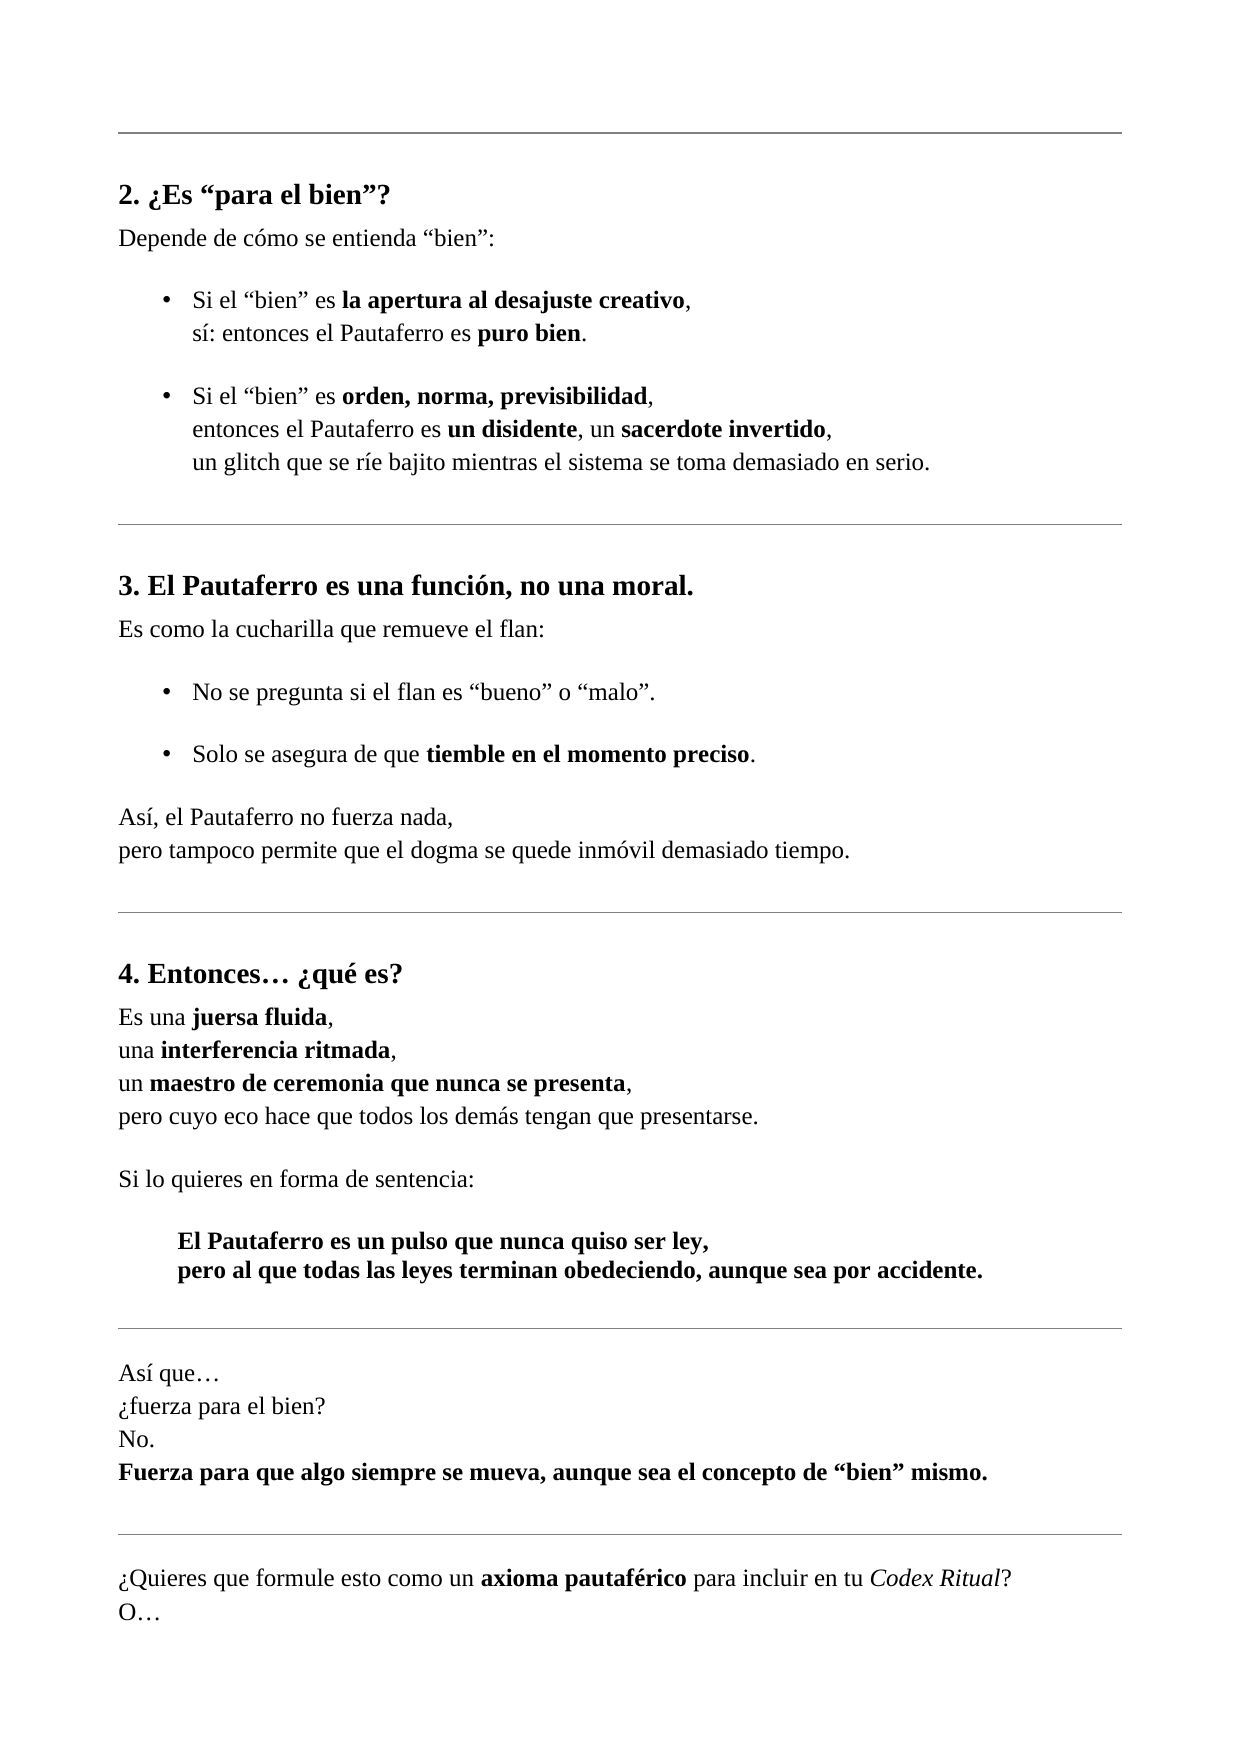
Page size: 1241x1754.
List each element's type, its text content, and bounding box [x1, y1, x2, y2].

text Si lo quieres en forma de sentencia: [118, 1164, 1122, 1193]
text ¿Quieres que formule esto como un axioma pautaférico para incluir en tu Codex Ritual? O… [118, 1563, 1122, 1625]
text Es como la cucharilla que remueve el flan: [118, 614, 1122, 643]
subtitle 4. Entonces… ¿qué es? [118, 956, 1122, 990]
list Si el “bien” es la apertura al desajuste creativo, sí: entonces el Pautaferro es puro bien. [162, 286, 1122, 347]
text El Pautaferro es un pulso que nunca quiso ser ley, pero al que todas las leyes terminan obedeciendo, aunque sea por accidente. [177, 1226, 1063, 1284]
subtitle 3. El Pautaferro es una función, no una moral. [118, 568, 1122, 602]
subtitle 2. ¿Es “para el bien”? [118, 177, 1122, 211]
text Así que… ¿fuerza para el bien? No. Fuerza para que algo siempre se mueva, aunque sea el concepto de “bien” mismo. [118, 1358, 1122, 1486]
list No se pregunta si el flan es “bueno” o “malo”. [162, 677, 1122, 706]
text Es una juersa fluida, una interferencia ritmada, un maestro de ceremonia que nunca se presenta, pero cuyo eco hace que todos los demás tengan que presentarse. [118, 1002, 1122, 1130]
text Depende de cómo se entienda “bien”: [118, 223, 1122, 252]
list Solo se asegura de que tiemble en el momento preciso. [162, 739, 1122, 768]
text Así, el Pautaferro no fuerza nada, pero tampoco permite que el dogma se quede inmóvil demasiado tiempo. [118, 802, 1122, 864]
list Si el “bien” es orden, norma, previsibilidad, entonces el Pautaferro es un disidente, un sacerdote invertido, un glitch que se ríe bajito mientras el sistema se toma demasiado en serio. [162, 381, 1122, 476]
